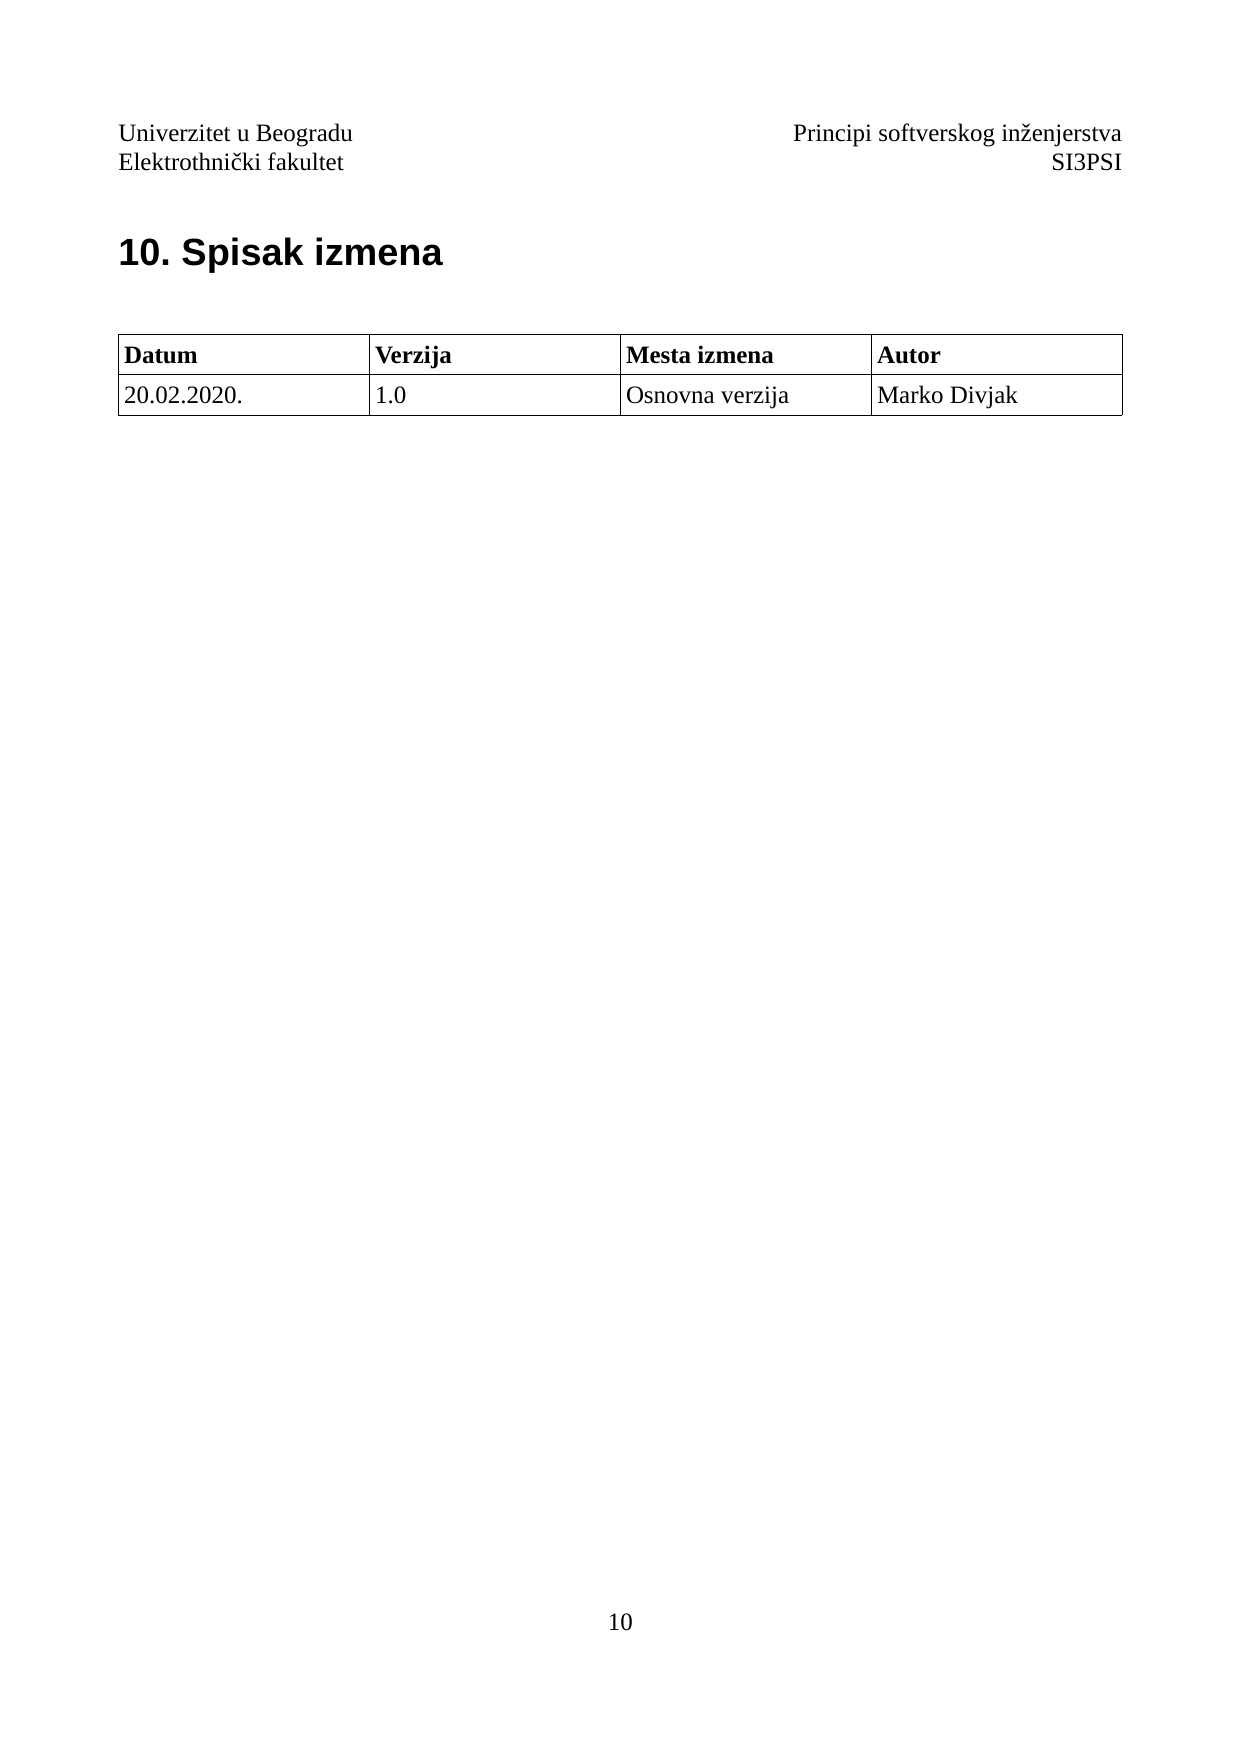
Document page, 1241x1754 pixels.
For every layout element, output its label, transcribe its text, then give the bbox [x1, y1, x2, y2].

table_cell Osnovna verzija [621, 375, 871, 414]
table_header Datum [119, 335, 369, 374]
table_header Autor [872, 335, 1122, 374]
subtitle 10. Spisak izmena [118, 230, 1122, 274]
table_cell Marko Divjak [872, 375, 1122, 414]
table_header Mesta izmena [621, 335, 871, 374]
table_cell 1.0 [370, 375, 620, 414]
table_header Verzija [370, 335, 620, 374]
table_cell 20.02.2020. [119, 375, 369, 414]
